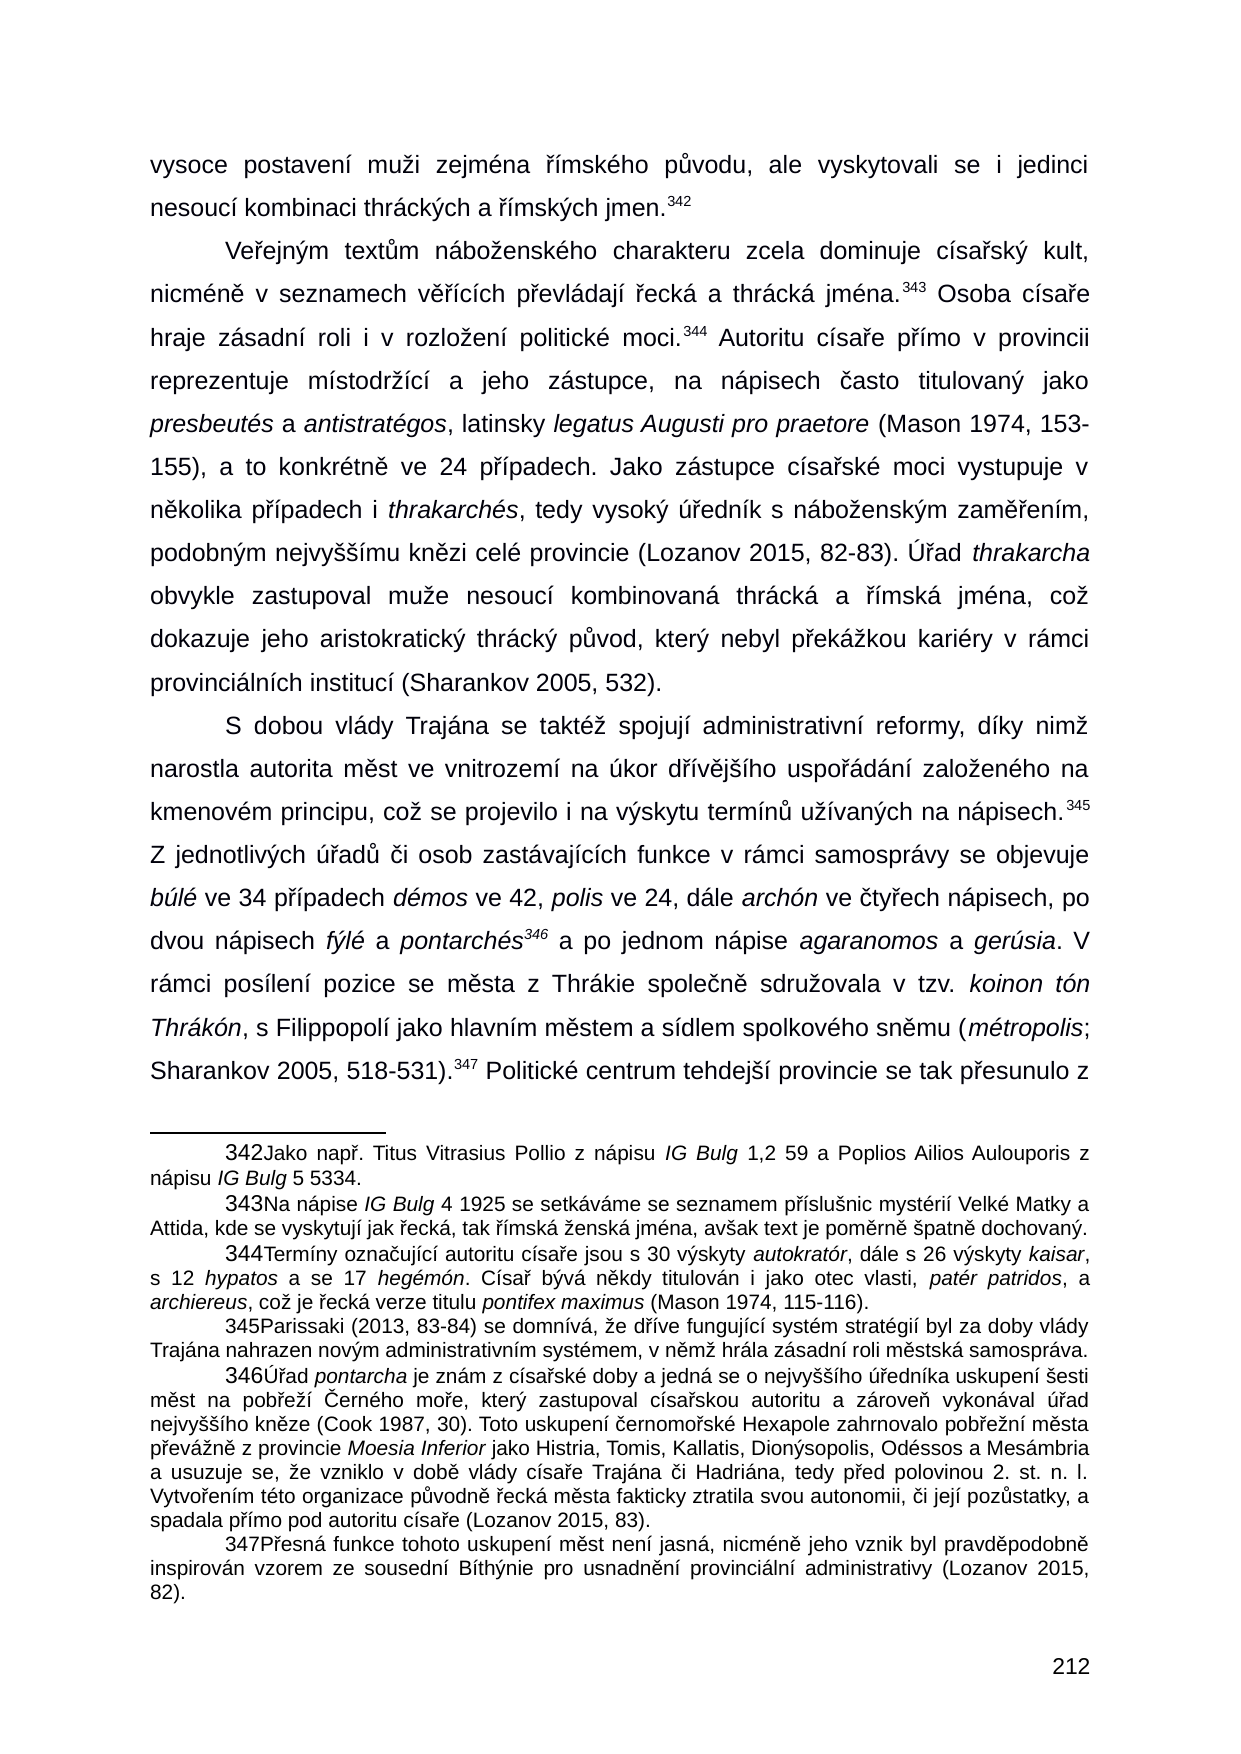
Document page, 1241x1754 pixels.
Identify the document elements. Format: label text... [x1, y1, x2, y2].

text Parissaki (2013, 83-84) se domnívá, že dříve fungující systém stratégií byl za doby vlády Trajána nahrazen novým administrativním systémem, v němž hrála zásadní roli městská samospráva. [150, 1314, 1090, 1362]
text S dobou vlády Trajána se taktéž spojují administrativní reformy, díky nimž narostla autorita měst ve vnitrozemí na úkor dřívějšího uspořádání založeného na kmenovém principu, což se projevilo i na výskytu termínů užívaných na nápisech. Z jednotlivých úřadů či osob zastávajících funkce v rámci samosprávy se objevuje búlé ve 34 případech démos ve 42, polis ve 24, dále archón ve čtyřech nápisech, po dvou nápisech fýlé a pontarchés a po jednom nápise agaranomos a gerúsia. V rámci posílení pozice se města z Thrákie společně sdružovala v tzv. koinon tón Thrákón, s Filippopolí jako hlavním městem a sídlem spolkového sněmu (métropolis; Sharankov 2005, 518-531). Politické centrum tehdejší provincie se tak přesunulo z [150, 711, 1090, 1084]
text Jako např. Titus Vitrasius Pollio z nápisu IG Bulg 1,2 59 a Poplios Ailios Aulouporis z nápisu IG Bulg 5 5334. [150, 1139, 1090, 1189]
text Na nápise IG Bulg 4 1925 se setkáváme se seznamem příslušnic mystérií Velké Matky a Attida, kde se vyskytují jak řecká, tak římská ženská jména, avšak text je poměrně špatně dochovaný. [150, 1189, 1090, 1240]
text Úřad pontarcha je znám z císařské doby a jedná se o nejvyššího úředníka uskupení šesti měst na pobřeží Černého moře, který zastupoval císařskou autoritu a zároveň vykonával úřad nejvyššího kněze (Cook 1987, 30). Toto uskupení černomořské Hexapole zahrnovalo pobřežní města převážně z provincie Moesia Inferior jako Histria, Tomis, Kallatis, Dionýsopolis, Odéssos a Mesámbria a usuzuje se, že vzniklo v době vlády císaře Trajána či Hadriána, tedy před polovinou 2. st. n. l. Vytvořením této organizace původně řecká města fakticky ztratila svou autonomii, či její pozůstatky, a spadala přímo pod autoritu císaře (Lozanov 2015, 83). [150, 1362, 1090, 1532]
text Veřejným textům náboženského charakteru zcela dominuje císařský kult, nicméně v seznamech věřících převládají řecká a thrácká jména. Osoba císaře hraje zásadní roli i v rozložení politické moci. Autoritu císaře přímo v provincii reprezentuje místodržící a jeho zástupce, na nápisech často titulovaný jako presbeutés a antistratégos, latinsky legatus Augusti pro praetore (Mason 1974, 153-155), a to konkrétně ve 24 případech. Jako zástupce císařské moci vystupuje v několika případech i thrakarchés, tedy vysoký úředník s náboženským zaměřením, podobným nejvyššímu knězi celé provincie (Lozanov 2015, 82-83). Úřad thrakarcha obvykle zastupoval muže nesoucí kombinovaná thrácká a římská jména, což dokazuje jeho aristokratický thrácký původ, který nebyl překážkou kariéry v rámci provinciálních institucí (Sharankov 2005, 532). [150, 236, 1090, 696]
text vysoce postavení muži zejména římského původu, ale vyskytovali se i jedinci nesoucí kombinaci thráckých a římských jmen. [150, 150, 1090, 222]
text Přesná funkce tohoto uskupení měst není jasná, nicméně jeho vznik byl pravděpodobně inspirován vzorem ze sousední Bíthýnie pro usnadnění provinciální administrativy (Lozanov 2015, 82). [150, 1532, 1090, 1604]
text Termíny označující autoritu císaře jsou s 30 výskyty autokratór, dále s 26 výskyty kaisar, s 12 hypatos a se 17 hegémón. Císař bývá někdy titulován i jako otec vlasti, patér patridos, a archiereus, což je řecká verze titulu pontifex maximus (Mason 1974, 115-116). [150, 1240, 1090, 1314]
